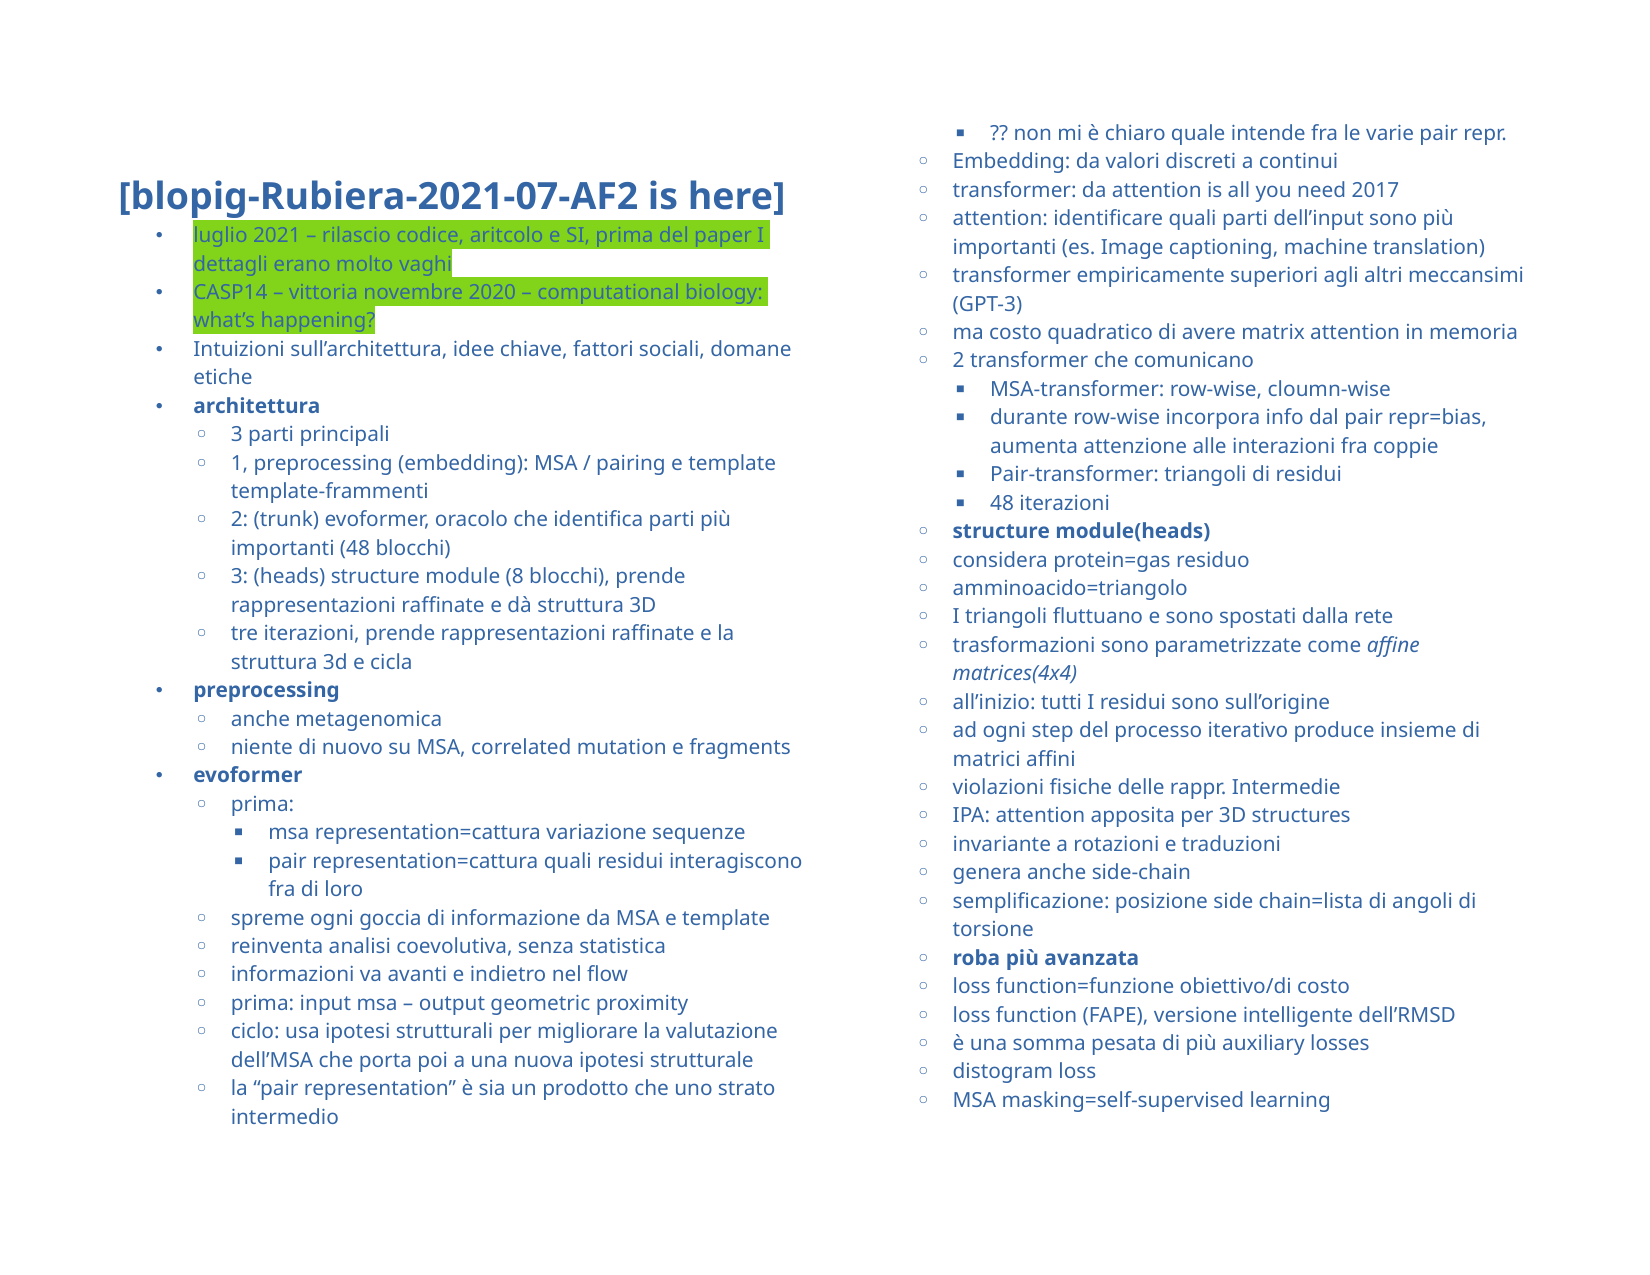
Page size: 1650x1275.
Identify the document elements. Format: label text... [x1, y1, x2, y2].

list 1, preprocessing (embedding): MSA / pairing e template template-frammenti [193, 448, 810, 504]
list anche metagenomica [193, 704, 810, 732]
list 2 transformer che comunicano [915, 346, 1532, 374]
list distogram loss [915, 1057, 1532, 1085]
text [blopig-Rubiera-2021-07-AF2 is here] [118, 169, 810, 220]
list transformer empiricamente superiori agli altri meccansimi (GPT-3) [915, 260, 1532, 317]
list luglio 2021 – rilascio codice, aritcolo e SI, prima del paper I dettagli erano molto vaghi [156, 220, 810, 277]
list ad ogni step del processo iterativo produce insieme di matrici affini [915, 715, 1532, 772]
list loss function=funzione obiettivo/di costo [915, 971, 1532, 1000]
list invariante a rotazioni e traduzioni [915, 829, 1532, 857]
list loss function (FAPE), versione intelligente dell’RMSD [915, 1000, 1532, 1028]
list niente di nuovo su MSA, correlated mutation e fragments [193, 732, 810, 761]
list preprocessing [156, 675, 810, 704]
list è una somma pesata di più auxiliary losses [915, 1028, 1532, 1057]
list CASP14 – vittoria novembre 2020 – computational biology: what’s happening? [156, 277, 810, 334]
list violazioni fisiche delle rappr. Intermedie [915, 772, 1532, 801]
list ciclo: usa ipotesi strutturali per migliorare la valutazione dell’MSA che porta poi a una nuova ipotesi strutturale [193, 1016, 810, 1073]
list ?? non mi è chiaro quale intende fra le varie pair repr. [952, 118, 1532, 147]
list semplificazione: posizione side chain=lista di angoli di torsione [915, 886, 1532, 943]
list reinventa analisi coevolutiva, senza statistica [193, 931, 810, 959]
list 2: (trunk) evoformer, oracolo che identifica parti più importanti (48 blocchi) [193, 504, 810, 561]
list amminoacido=triangolo [915, 573, 1532, 602]
list attention: identificare quali parti dell’input sono più importanti (es. Image captioning, machine translation) [915, 203, 1532, 260]
list Pair-transformer: triangoli di residui [952, 459, 1532, 488]
list Intuizioni sull’architettura, idee chiave, fattori sociali, domane etiche [156, 334, 810, 391]
list I triangoli fluttuano e sono spostati dalla rete [915, 602, 1532, 630]
list tre iterazioni, prende rappresentazioni raffinate e la struttura 3d e cicla [193, 618, 810, 675]
list la “pair representation” è sia un prodotto che uno strato intermedio [193, 1073, 810, 1130]
list IPA: attention apposita per 3D structures [915, 801, 1532, 829]
list trasformazioni sono parametrizzate come affine matrices(4x4) [915, 630, 1532, 687]
list structure module(heads) [915, 516, 1532, 545]
list prima: input msa – output geometric proximity [193, 988, 810, 1016]
list Embedding: da valori discreti a continui [915, 147, 1532, 175]
list transformer: da attention is all you need 2017 [915, 175, 1532, 203]
list architettura [156, 391, 810, 419]
list evoformer [156, 761, 810, 789]
list prima: [193, 789, 810, 817]
list all’inizio: tutti I residui sono sull’origine [915, 687, 1532, 715]
list spreme ogni goccia di informazione da MSA e template [193, 903, 810, 931]
list msa representation=cattura variazione sequenze [231, 817, 810, 846]
list ma costo quadratico di avere matrix attention in memoria [915, 317, 1532, 346]
list 3 parti principali [193, 419, 810, 448]
list 48 iterazioni [952, 488, 1532, 516]
list MSA-transformer: row-wise, cloumn-wise [952, 374, 1532, 402]
list roba più avanzata [915, 943, 1532, 971]
list considera protein=gas residuo [915, 545, 1532, 573]
list pair representation=cattura quali residui interagiscono fra di loro [231, 846, 810, 903]
list informazioni va avanti e indietro nel flow [193, 959, 810, 988]
list durante row-wise incorpora info dal pair repr=bias, aumenta attenzione alle interazioni fra coppie [952, 402, 1532, 459]
list MSA masking=self-supervised learning [915, 1085, 1532, 1113]
list 3: (heads) structure module (8 blocchi), prende rappresentazioni raffinate e dà struttura 3D [193, 561, 810, 618]
list genera anche side-chain [915, 857, 1532, 886]
